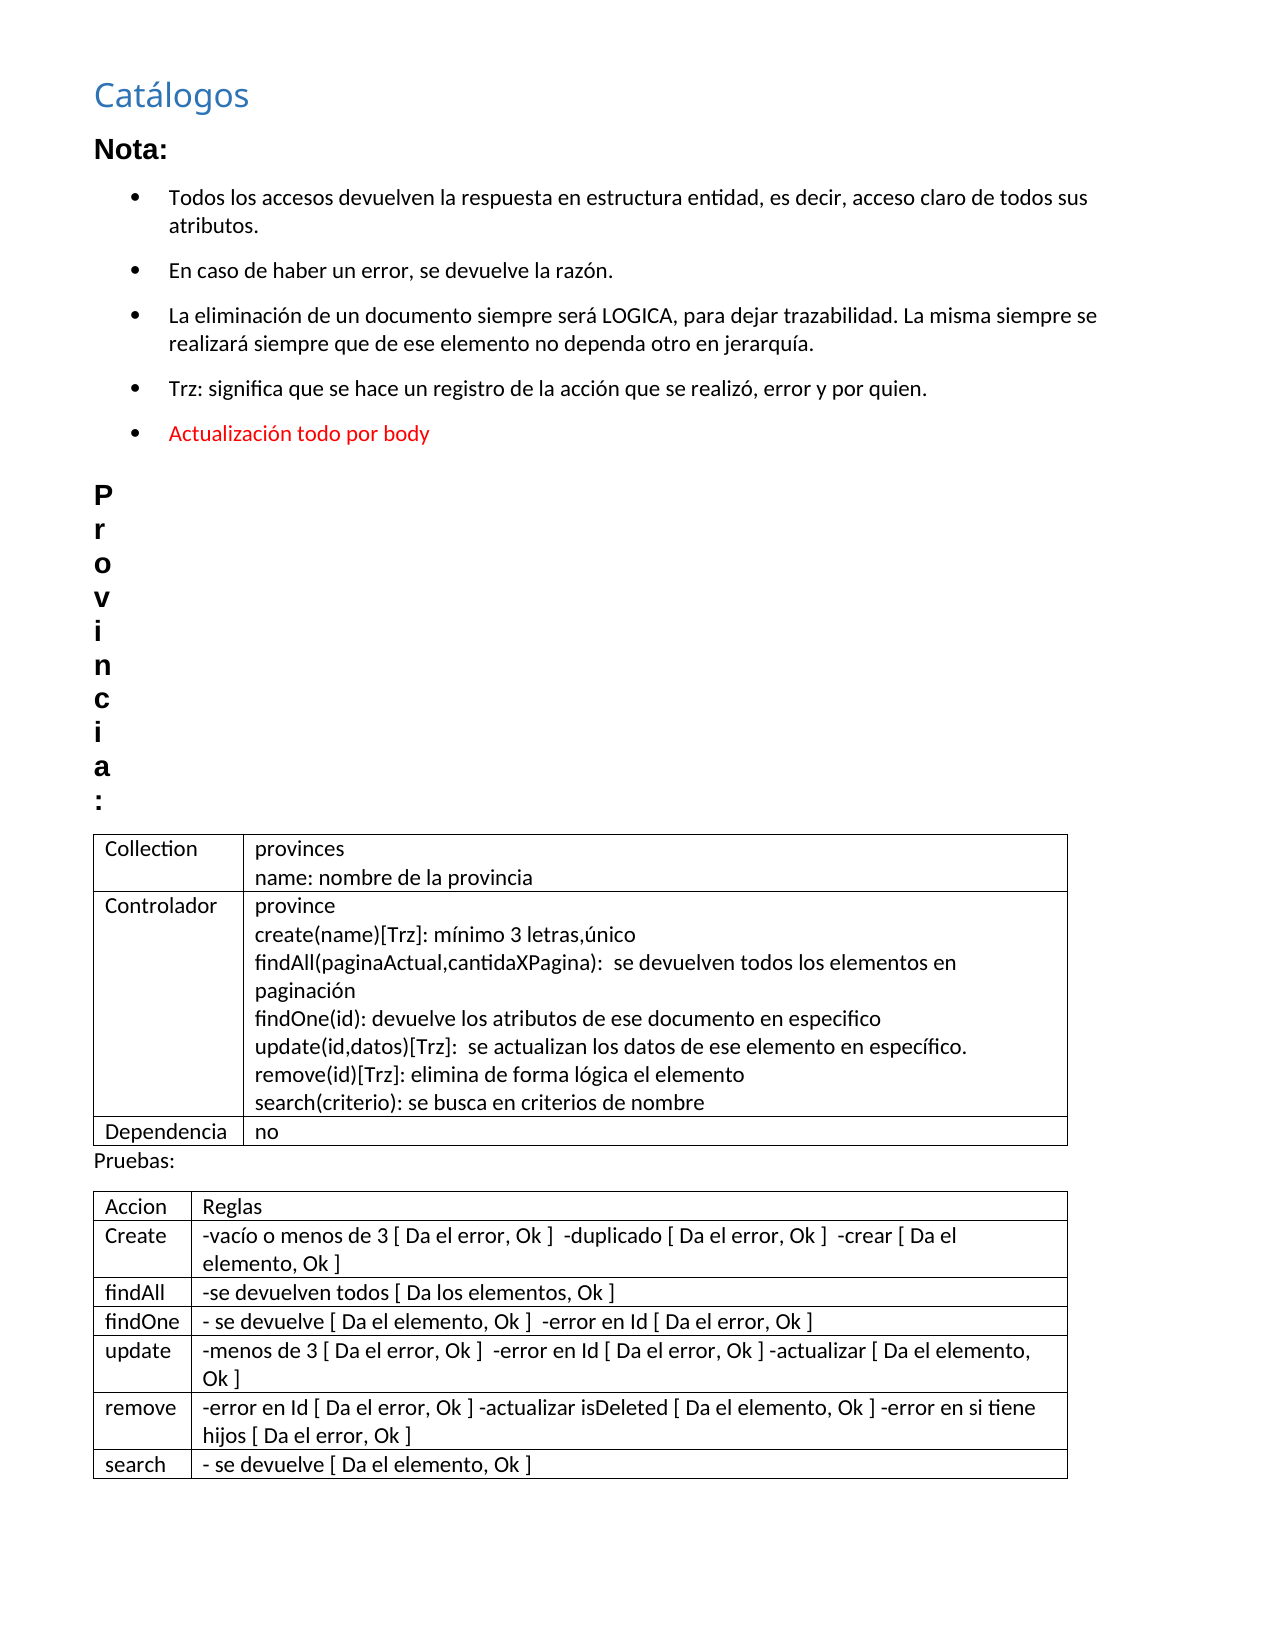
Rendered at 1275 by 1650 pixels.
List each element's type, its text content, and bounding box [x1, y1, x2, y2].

table_cell - se devuelve [ Da el elemento, Ok ] -error en Id [ Da el error, Ok ] [192, 1307, 1067, 1335]
table_cell Dependencia [94, 1117, 243, 1145]
table_cell update [94, 1336, 191, 1392]
table_header Reglas [192, 1192, 1067, 1220]
subtitle Nota: [94, 132, 1125, 166]
list Trz: significa que se hace un registro de la acción que se realizó, error y por quien. [131, 374, 1125, 402]
list La eliminación de un documento siempre será LOGICA, para dejar trazabilidad. La misma siempre se realizará siempre que de ese elemento no dependa otro en jerarquía. [131, 301, 1125, 357]
table_header Accion [94, 1192, 191, 1220]
table_cell -se devuelven todos [ Da los elementos, Ok ] [192, 1278, 1067, 1306]
table_cell - se devuelve [ Da el elemento, Ok ] [192, 1450, 1067, 1478]
table_cell province create(name)[Trz]: mínimo 3 letras,único findAll(paginaActual,cantidaXPagina): se devuelven todos los elementos en paginación findOne(id): devuelve los atributos de ese documento en especifico update(id,datos)[Trz]: se actualizan los datos de ese elemento en específico. remove(id)[Trz]: elimina de forma lógica el elemento search(criterio): se busca en criterios de nombre [244, 892, 1067, 1116]
table_cell remove [94, 1393, 191, 1449]
table_header provinces name: nombre de la provincia [244, 835, 1067, 891]
table_cell Controlador [94, 892, 243, 1116]
table_cell findAll [94, 1278, 191, 1306]
table_cell search [94, 1450, 191, 1478]
list Actualización todo por body [131, 419, 1125, 447]
table_cell -vacío o menos de 3 [ Da el error, Ok ] -duplicado [ Da el error, Ok ] -crear [ Da el elemento, Ok ] [192, 1221, 1067, 1277]
table_header Collection [94, 835, 243, 891]
list En caso de haber un error, se devuelve la razón. [131, 256, 1125, 284]
table_cell -error en Id [ Da el error, Ok ] -actualizar isDeleted [ Da el elemento, Ok ] -error en si tiene hijos [ Da el error, Ok ] [192, 1393, 1067, 1449]
table_cell Create [94, 1221, 191, 1277]
subtitle Catálogos [94, 72, 1125, 117]
list Todos los accesos devuelven la respuesta en estructura entidad, es decir, acceso claro de todos sus atributos. [131, 183, 1125, 239]
text Pruebas: [94, 1146, 1125, 1174]
table_cell findOne [94, 1307, 191, 1335]
table_cell -menos de 3 [ Da el error, Ok ] -error en Id [ Da el error, Ok ] -actualizar [ Da el elemento, Ok ] [192, 1336, 1067, 1392]
table_cell no [244, 1117, 1067, 1145]
